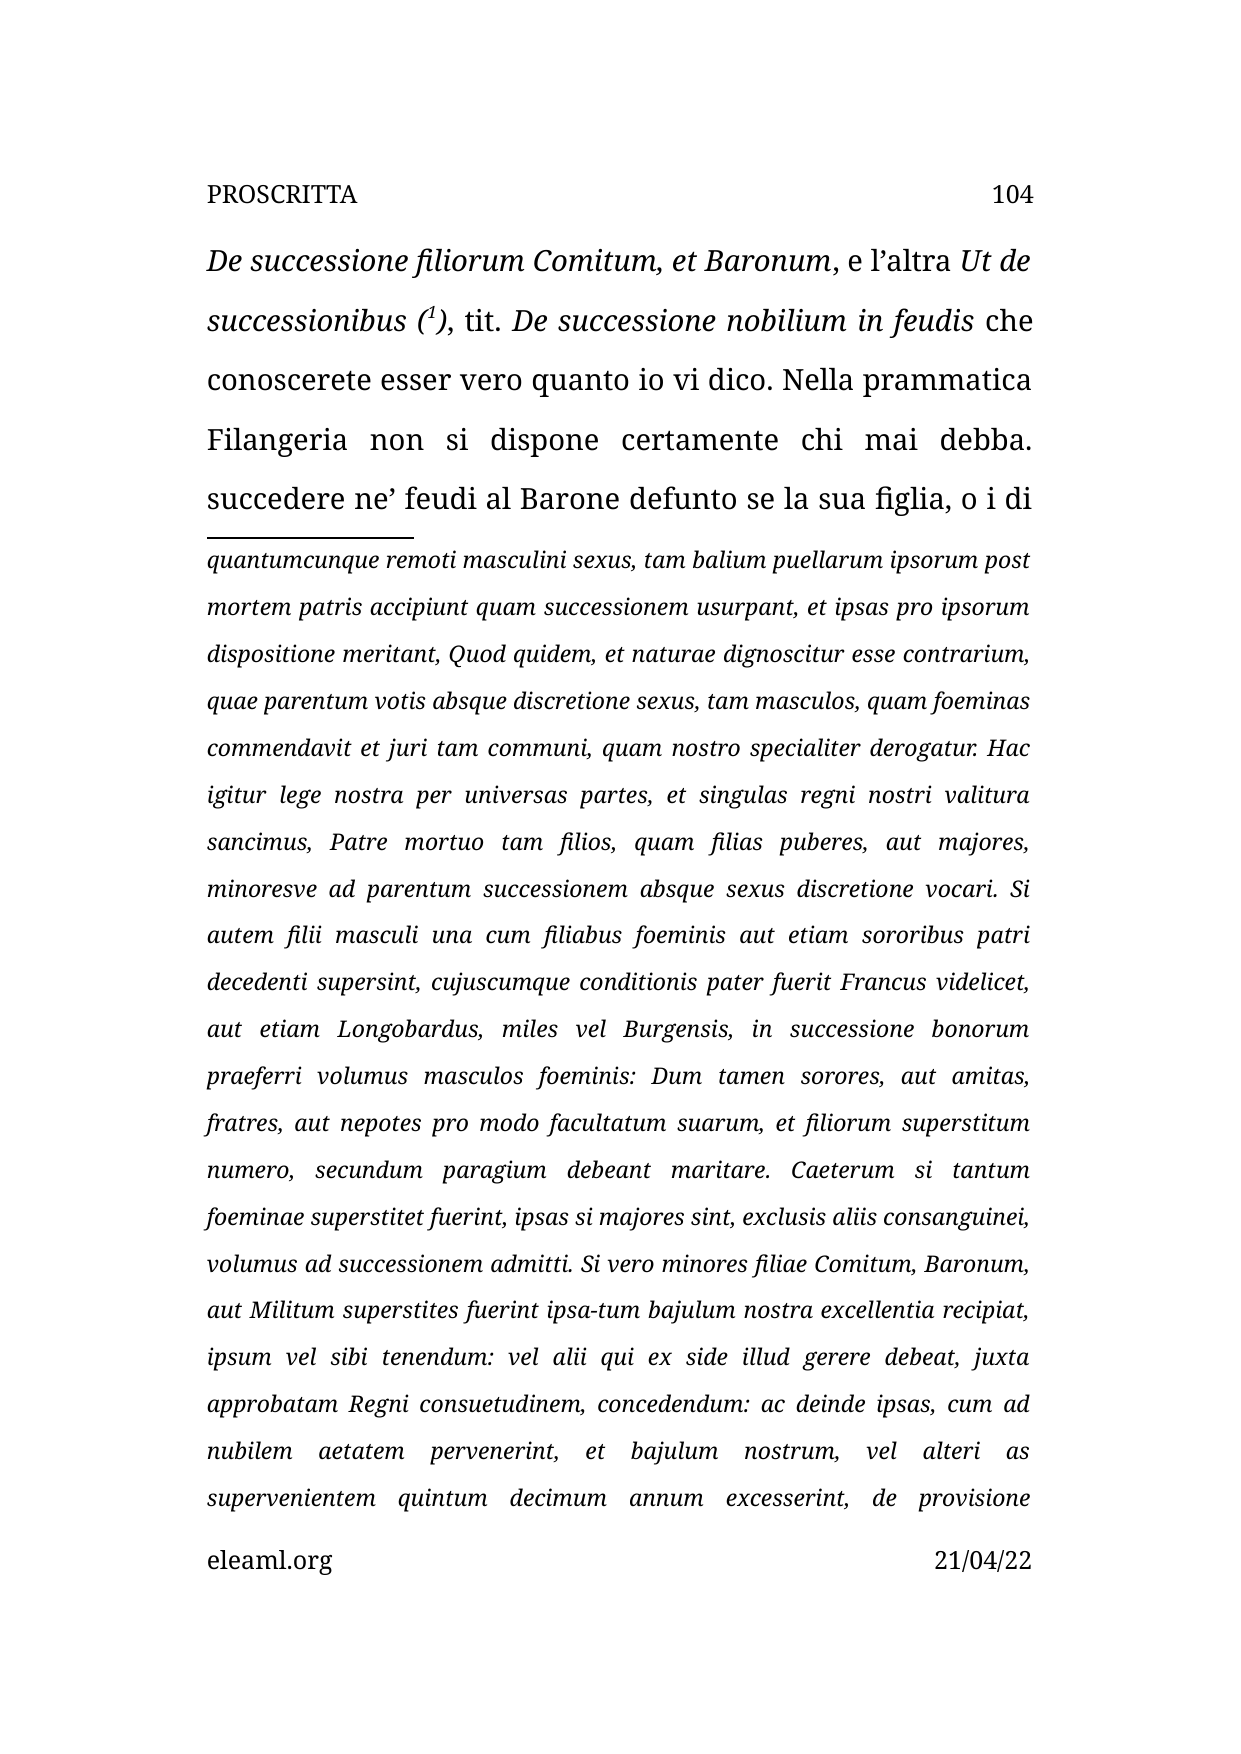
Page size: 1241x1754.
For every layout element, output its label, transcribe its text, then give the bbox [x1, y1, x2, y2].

text De successione filiorum Comitum, et Baronum, e l’altra Ut de successionibus (), tit. De successione nobilium in feudis che conoscerete esser vero quanto io vi dico. Nella prammatica Filangeria non si dispone certamente chi mai debba. succedere ne’ feudi al Barone defunto se la sua figlia, o i di [207, 241, 1033, 518]
text quantumcunque remoti masculini sexus, tam balium puellarum ipsorum post mortem patris accipiunt quam successionem usurpant, et ipsas pro ipsorum dispositione meritant, Quod quidem, et naturae dignoscitur esse contrarium, quae parentum votis absque discretione sexus, tam masculos, quam foeminas commendavit et juri tam communi, quam nostro specialiter derogatur. Hac igitur lege nostra per universas partes, et singulas regni nostri valitura sancimus, Patre mortuo tam filios, quam filias puberes, aut majores, minoresve ad parentum successionem absque sexus discretione vocari. Si autem filii masculi una cum filiabus foeminis aut etiam sororibus patri decedenti supersint, cujuscumque conditionis pater fuerit Francus videlicet, aut etiam Longobardus, miles vel Burgensis, in successione bonorum praeferri volumus masculos foeminis: Dum tamen sorores, aut amitas, fratres, aut nepotes pro modo facultatum suarum, et filiorum superstitum numero, secundum paragium debeant maritare. Caeterum si tantum foeminae superstitet fuerint, ipsas si majores sint, exclusis aliis consanguinei, volumus ad successionem admitti. Si vero minores filiae Comitum, Baronum, aut Militum superstites fuerint ipsa-tum bajulum nostra excellentia recipiat, ipsum vel sibi tenendum: vel alii qui ex side illud gerere debeat, juxta approbatam Regni consuetudinem, concedendum: ac deinde ipsas, cum ad nubilem aetatem pervenerint, et bajulum nostrum, vel alteri as supervenientem quintum decimum annum excesserint, de provisione [207, 544, 1033, 1513]
